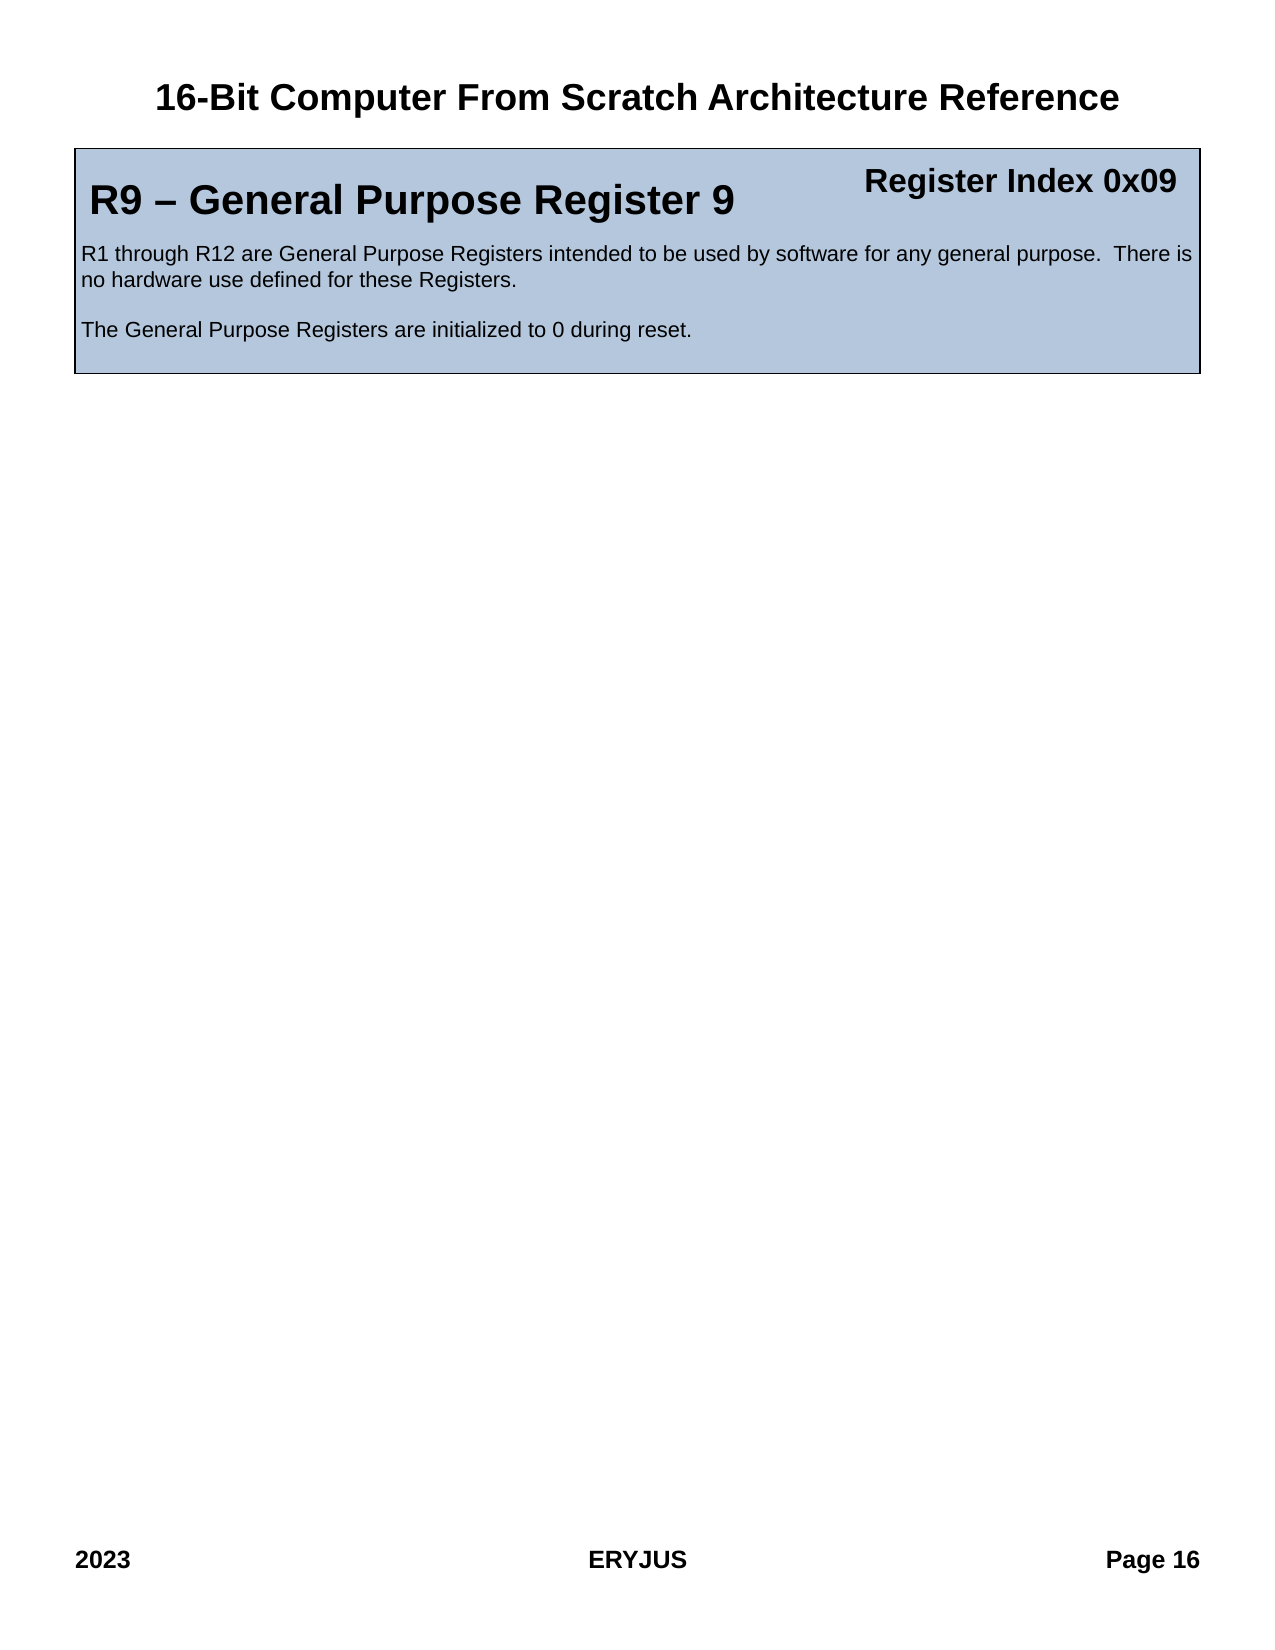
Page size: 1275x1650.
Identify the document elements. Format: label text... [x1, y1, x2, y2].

table_header R1 through R12 are General Purpose Registers intended to be used by software for any general purpose. There is no hardware use defined for these Registers. The General Purpose Registers are initialized to 0 during reset. [76, 149, 1199, 373]
table_header R9 – General Purpose Register 9 [83, 155, 858, 241]
table_header Register Index 0x09 [858, 155, 1194, 241]
